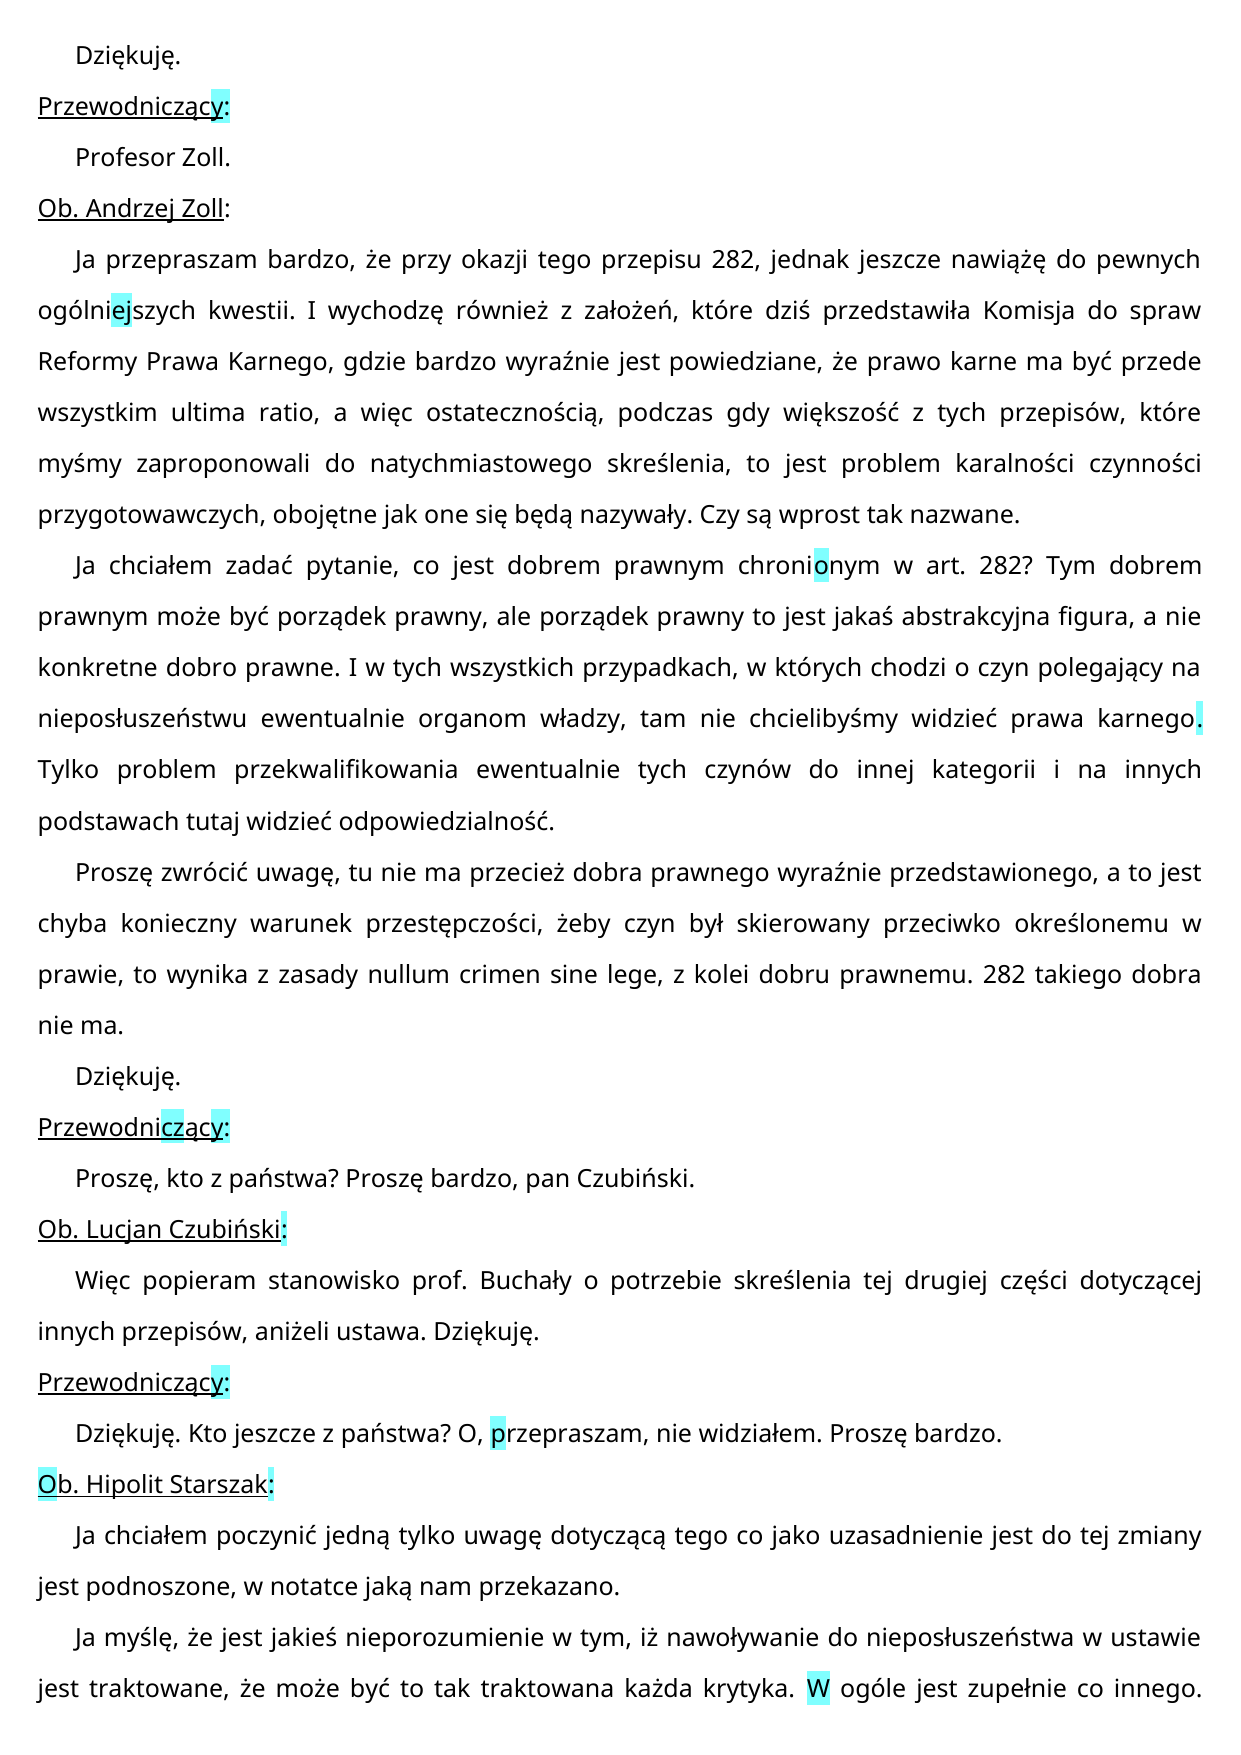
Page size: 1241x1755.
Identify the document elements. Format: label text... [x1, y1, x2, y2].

text Proszę zwrócić uwagę, tu nie ma przecież dobra prawnego wyraźnie przedstawionego, a to jest chyba konieczny warunek przestępczości, żeby czyn był skierowany przeciwko określonemu w prawie, to wynika z zasady nullum crimen sine lege, z kolei dobru prawnemu. 282 takiego dobra nie ma. [37, 854, 1203, 1041]
text Dziękuję. [37, 37, 1203, 72]
text Profesor Zoll. [37, 139, 1203, 174]
text Przewodniczący: [37, 1109, 1203, 1143]
text Ja myślę, że jest jakieś nieporozumienie w tym, iż nawoływanie do nieposłuszeństwa w ustawie jest traktowane, że może być to tak traktowana każda krytyka. W ogóle jest zupełnie co innego. [37, 1620, 1203, 1705]
text Więc popieram stanowisko prof. Buchały o potrzebie skreślenia tej drugiej części dotyczącej innych przepisów, aniżeli ustawa. Dziękuję. [37, 1262, 1203, 1348]
text Ja przepraszam bardzo, że przy okazji tego przepisu 282, jednak jeszcze nawiążę do pewnych ogólniejszych kwestii. I wychodzę również z założeń, które dziś przedstawiła Komisja do spraw Reformy Prawa Karnego, gdzie bardzo wyraźnie jest powiedziane, że prawo karne ma być przede wszystkim ultima ratio, a więc ostatecznością, podczas gdy większość z tych przepisów, które myśmy zaproponowali do natychmiastowego skreślenia, to jest problem karalności czynności przygotowawczych, obojętne jak one się będą nazywały. Czy są wprost tak nazwane. [37, 242, 1203, 531]
text Ja chciałem poczynić jedną tylko uwagę dotyczącą tego co jako uzasadnienie jest do tej zmiany jest podnoszone, w notatce jaką nam przekazano. [37, 1518, 1203, 1603]
text Proszę, kto z państwa? Proszę bardzo, pan Czubiński. [37, 1160, 1203, 1194]
text Dziękuję. Kto jeszcze z państwa? O, przepraszam, nie widziałem. Proszę bardzo. [37, 1416, 1203, 1450]
text Ja chciałem zadać pytanie, co jest dobrem prawnym chronionym w art. 282? Tym dobrem prawnym może być porządek prawny, ale porządek prawny to jest jakaś abstrakcyjna figura, a nie konkretne dobro prawne. I w tych wszystkich przypadkach, w których chodzi o czyn polegający na nieposłuszeństwu ewentualnie organom władzy, tam nie chcielibyśmy widzieć prawa karnego. Tylko problem przekwalifikowania ewentualnie tych czynów do innej kategorii i na innych podstawach tutaj widzieć odpowiedzialność. [37, 548, 1203, 837]
text Ob. Andrzej Zoll: [37, 191, 1203, 225]
text Ob. Hipolit Starszak: [37, 1467, 1203, 1501]
text Przewodniczący: [37, 1364, 1203, 1399]
text Dziękuję. [37, 1058, 1203, 1092]
text Ob. Lucjan Czubiński: [37, 1211, 1203, 1246]
text Przewodniczący: [37, 88, 1203, 123]
